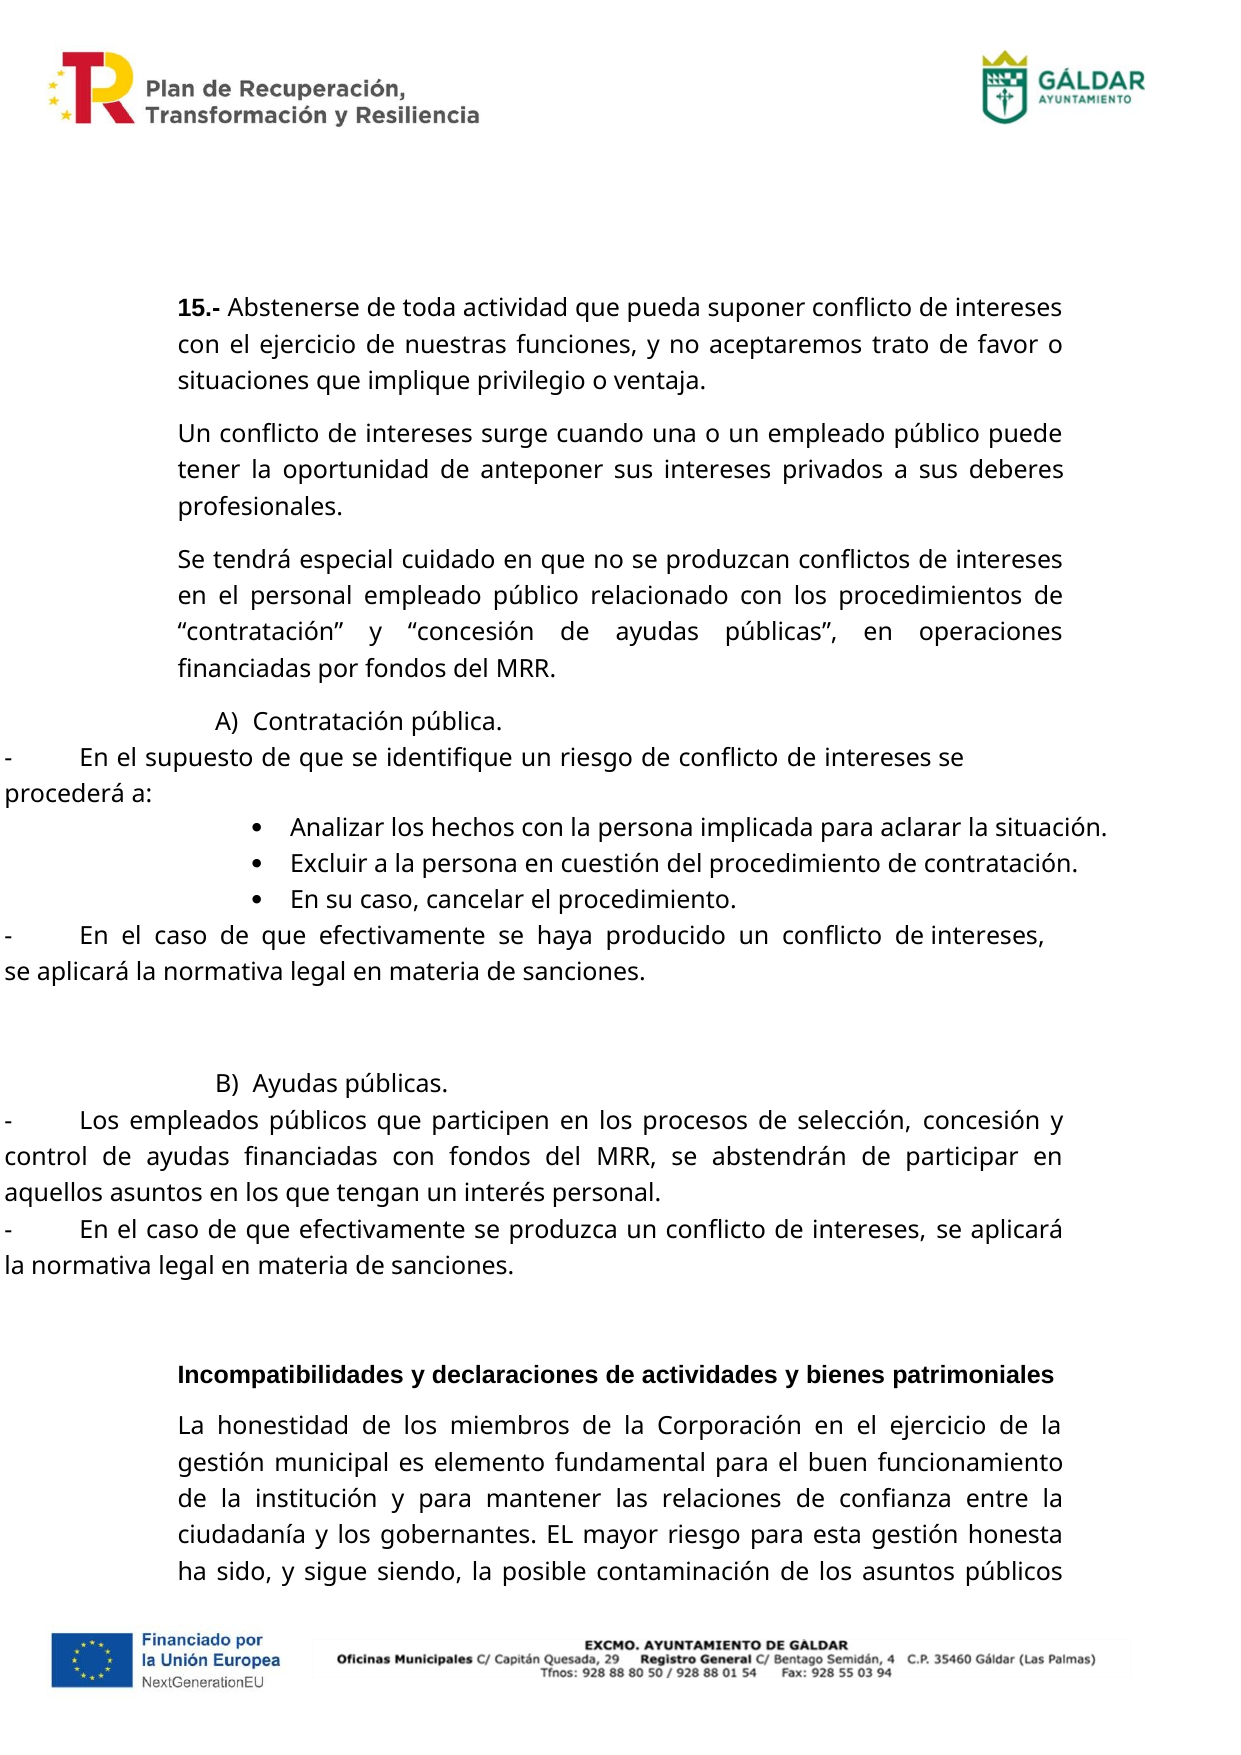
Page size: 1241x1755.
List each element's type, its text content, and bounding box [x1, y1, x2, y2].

text La honestidad de los miembros de la Corporación en el ejercicio de la gestión municipal es elemento fundamental para el buen funcionamiento de la institución y para mantener las relaciones de confianza entre la ciudadanía y los gobernantes. EL mayor riesgo para esta gestión honesta ha sido, y sigue siendo, la posible contaminación de los asuntos públicos [177, 1408, 1063, 1587]
text Un conflicto de intereses surge cuando una o un empleado público puede tener la oportunidad de anteponer sus intereses privados a sus deberes profesionales. [177, 416, 1064, 522]
list Contratación pública. [215, 703, 1153, 737]
subtitle Incompatibilidades y declaraciones de actividades y bienes patrimoniales [177, 1360, 1153, 1389]
text 15.- Abstenerse de toda actividad que pueda suponer conflicto de intereses con el ejercicio de nuestras funciones, y no aceptaremos trato de favor o situaciones que implique privilegio o ventaja. [177, 290, 1063, 397]
list En el caso de que efectivamente se haya producido un conflicto de intereses, se aplicará la normativa legal en materia de sanciones. [4, 917, 1063, 988]
list Excluir a la persona en cuestión del procedimiento de contratación. [252, 845, 1153, 879]
text Se tendrá especial cuidado en que no se produzcan conflictos de intereses en el personal empleado público relacionado con los procedimientos de “contratación” y “concesión de ayudas públicas”, en operaciones financiadas por fondos del MRR. [177, 541, 1063, 684]
list En el caso de que efectivamente se produzca un conflicto de intereses, se aplicará la normativa legal en materia de sanciones. [4, 1212, 1063, 1282]
list En su caso, cancelar el procedimiento. [252, 881, 1153, 915]
list Ayudas públicas. [215, 1066, 1153, 1100]
list Analizar los hechos con la persona implicada para aclarar la situación. [252, 812, 1153, 843]
list Los empleados públicos que participen en los procesos de selección, concesión y control de ayudas financiadas con fondos del MRR, se abstendrán de participar en aquellos asuntos en los que tengan un interés personal. [4, 1102, 1063, 1209]
list En el supuesto de que se identifique un riesgo de conflicto de intereses se procederá a: [4, 740, 1063, 810]
